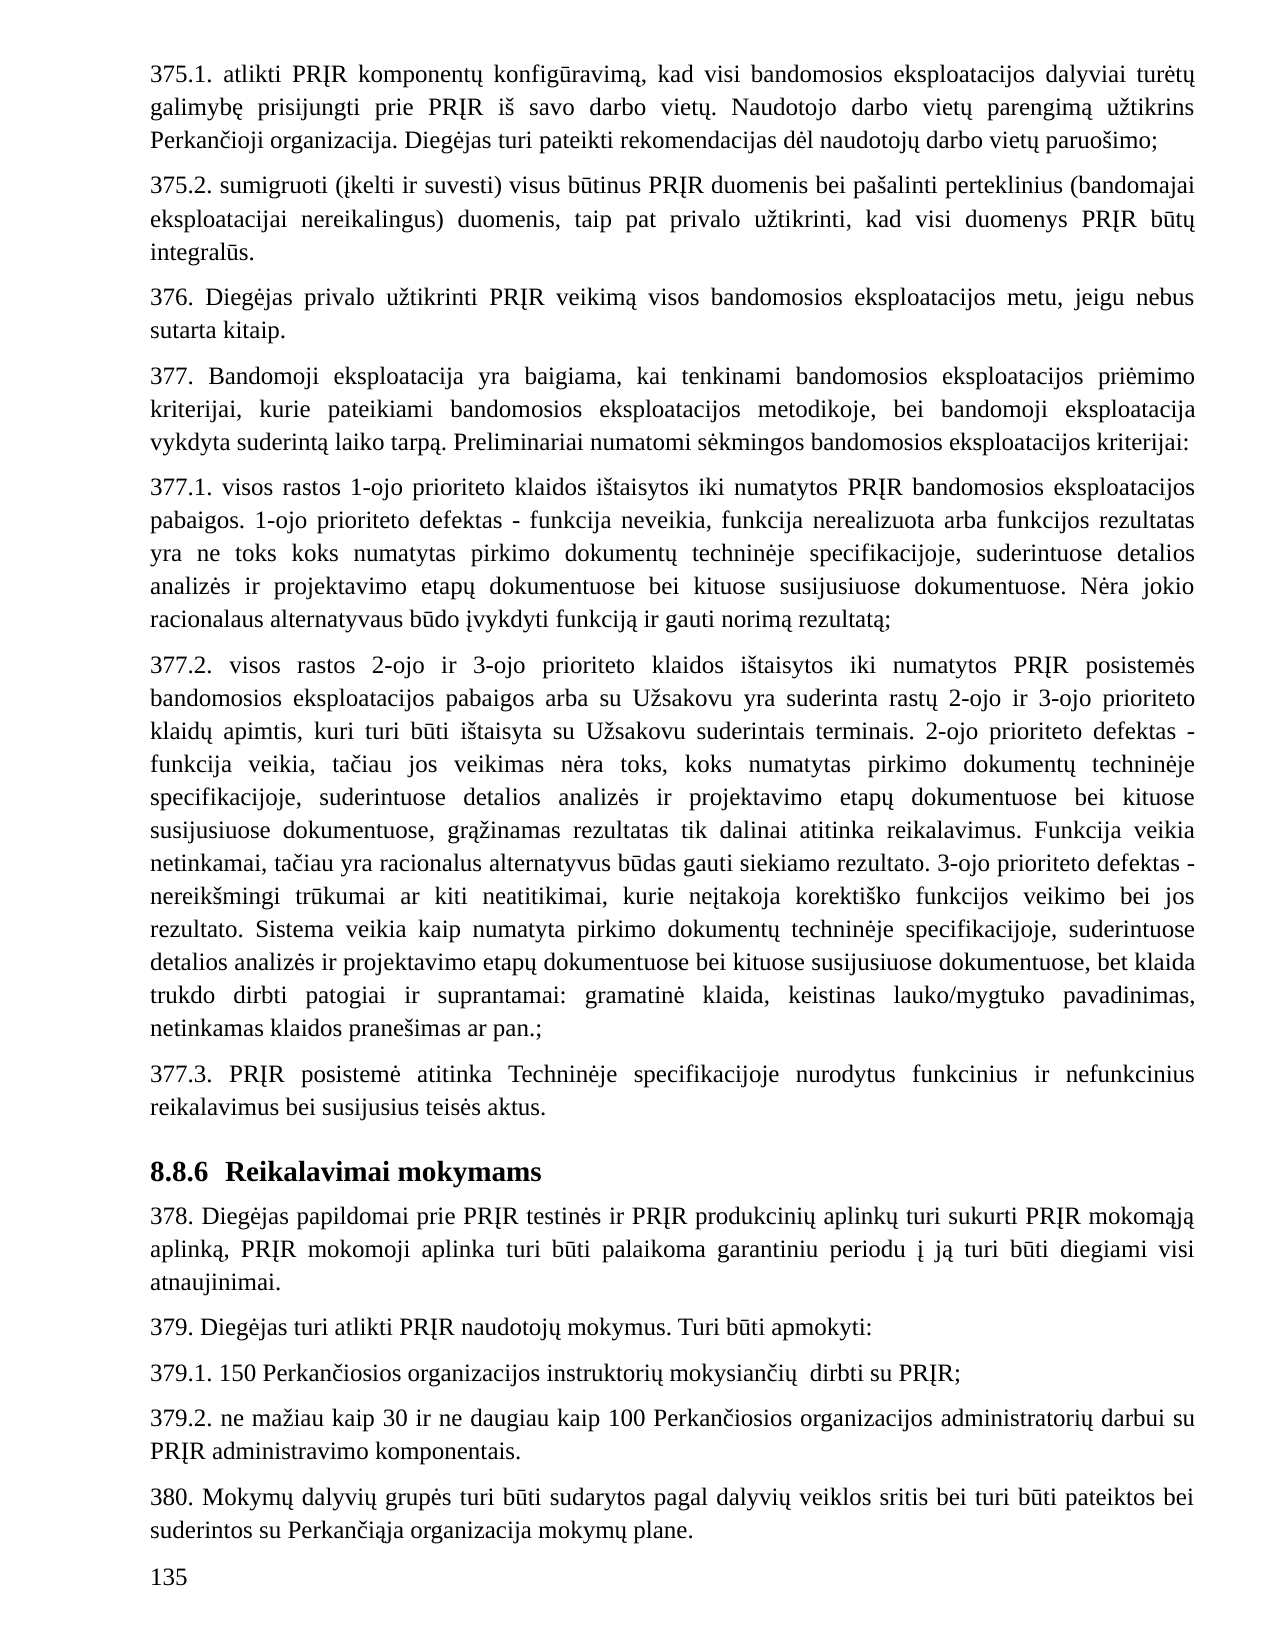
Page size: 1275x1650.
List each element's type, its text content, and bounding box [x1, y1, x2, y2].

text 376. Diegėjas privalo užtikrinti PRĮR veikimą visos bandomosios eksploatacijos metu, jeigu nebus sutarta kitaip. [150, 282, 1196, 344]
text 377.1. visos rastos 1-ojo prioriteto klaidos ištaisytos iki numatytos PRĮR bandomosios eksploatacijos pabaigos. 1-ojo prioriteto defektas - funkcija neveikia, funkcija nerealizuota arba funkcijos rezultatas yra ne toks koks numatytas pirkimo dokumentų techninėje specifikacijoje, suderintuose detalios analizės ir projektavimo etapų dokumentuose bei kituose susijusiuose dokumentuose. Nėra jokio racionalaus alternatyvaus būdo įvykdyti funkciją ir gauti norimą rezultatą; [150, 472, 1196, 633]
text 377. Bandomoji eksploatacija yra baigiama, kai tenkinami bandomosios eksploatacijos priėmimo kriterijai, kurie pateikiami bandomosios eksploatacijos metodikoje, bei bandomoji eksploatacija vykdyta suderintą laiko tarpą. Preliminariai numatomi sėkmingos bandomosios eksploatacijos kriterijai: [150, 361, 1196, 456]
text 375.1. atlikti PRĮR komponentų konfigūravimą, kad visi bandomosios eksploatacijos dalyviai turėtų galimybę prisijungti prie PRĮR iš savo darbo vietų. Naudotojo darbo vietų parengimą užtikrins Perkančioji organizacija. Diegėjas turi pateikti rekomendacijas dėl naudotojų darbo vietų paruošimo; [150, 59, 1196, 154]
subtitle Reikalavimai mokymams [150, 1154, 1196, 1187]
text 377.3. PRĮR posistemė atitinka Techninėje specifikacijoje nurodytus funkcinius ir nefunkcinius reikalavimus bei susijusius teisės aktus. [150, 1059, 1196, 1120]
text 379.2. ne mažiau kaip 30 ir ne daugiau kaip 100 Perkančiosios organizacijos administratorių darbui su PRĮR administravimo komponentais. [150, 1403, 1196, 1465]
text 379. Diegėjas turi atlikti PRĮR naudotojų mokymus. Turi būti apmokyti: [150, 1312, 1196, 1341]
text 378. Diegėjas papildomai prie PRĮR testinės ir PRĮR produkcinių aplinkų turi sukurti PRĮR mokomąją aplinką, PRĮR mokomoji aplinka turi būti palaikoma garantiniu periodu į ją turi būti diegiami visi atnaujinimai. [150, 1201, 1196, 1296]
text 380. Mokymų dalyvių grupės turi būti sudarytos pagal dalyvių veiklos sritis bei turi būti pateiktos bei suderintos su Perkančiąja organizacija mokymų plane. [150, 1482, 1196, 1544]
text 379.1. 150 Perkančiosios organizacijos instruktorių mokysiančių dirbti su PRĮR; [150, 1358, 1196, 1387]
text 377.2. visos rastos 2-ojo ir 3-ojo prioriteto klaidos ištaisytos iki numatytos PRĮR posistemės bandomosios eksploatacijos pabaigos arba su Užsakovu yra suderinta rastų 2-ojo ir 3-ojo prioriteto klaidų apimtis, kuri turi būti ištaisyta su Užsakovu suderintais terminais. 2-ojo prioriteto defektas - funkcija veikia, tačiau jos veikimas nėra toks, koks numatytas pirkimo dokumentų techninėje specifikacijoje, suderintuose detalios analizės ir projektavimo etapų dokumentuose bei kituose susijusiuose dokumentuose, grąžinamas rezultatas tik dalinai atitinka reikalavimus. Funkcija veikia netinkamai, tačiau yra racionalus alternatyvus būdas gauti siekiamo rezultato. 3-ojo prioriteto defektas - nereikšmingi trūkumai ar kiti neatitikimai, kurie neįtakoja korektiško funkcijos veikimo bei jos rezultato. Sistema veikia kaip numatyta pirkimo dokumentų techninėje specifikacijoje, suderintuose detalios analizės ir projektavimo etapų dokumentuose bei kituose susijusiuose dokumentuose, bet klaida trukdo dirbti patogiai ir suprantamai: gramatinė klaida, keistinas lauko/mygtuko pavadinimas, netinkamas klaidos pranešimas ar pan.; [150, 650, 1196, 1042]
text 375.2. sumigruoti (įkelti ir suvesti) visus būtinus PRĮR duomenis bei pašalinti perteklinius (bandomajai eksploatacijai nereikalingus) duomenis, taip pat privalo užtikrinti, kad visi duomenys PRĮR būtų integralūs. [150, 171, 1196, 265]
